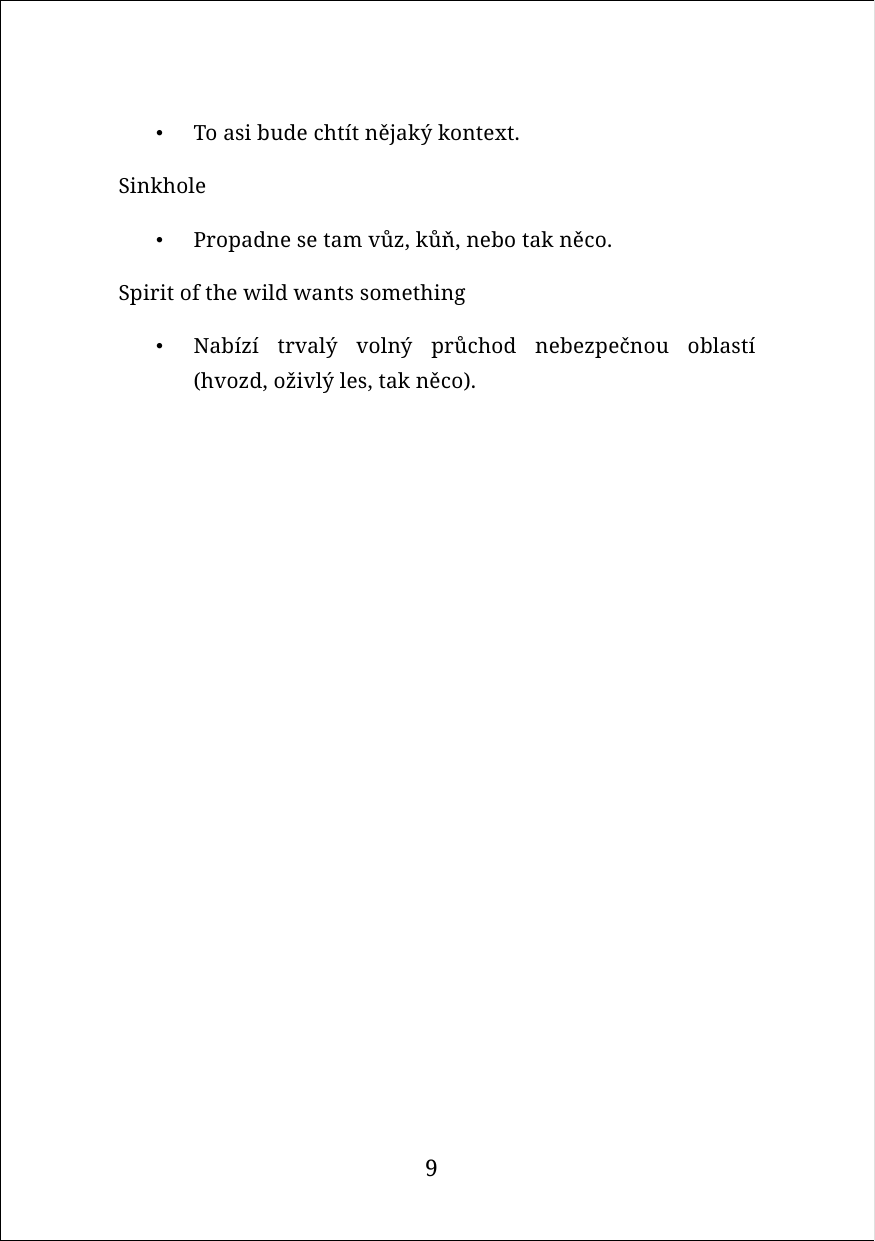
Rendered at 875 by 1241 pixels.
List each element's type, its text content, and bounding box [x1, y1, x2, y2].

list Propadne se tam vůz, kůň, nebo tak něco. [156, 225, 756, 253]
list Nabízí trvalý volný průchod nebezpečnou oblastí (hvozd, oživlý les, tak něco). [156, 331, 756, 395]
list To asi bude chtít nějaký kontext. [156, 118, 756, 147]
text Spirit of the wild wants something [118, 278, 756, 306]
text Sinkhole [118, 171, 756, 200]
